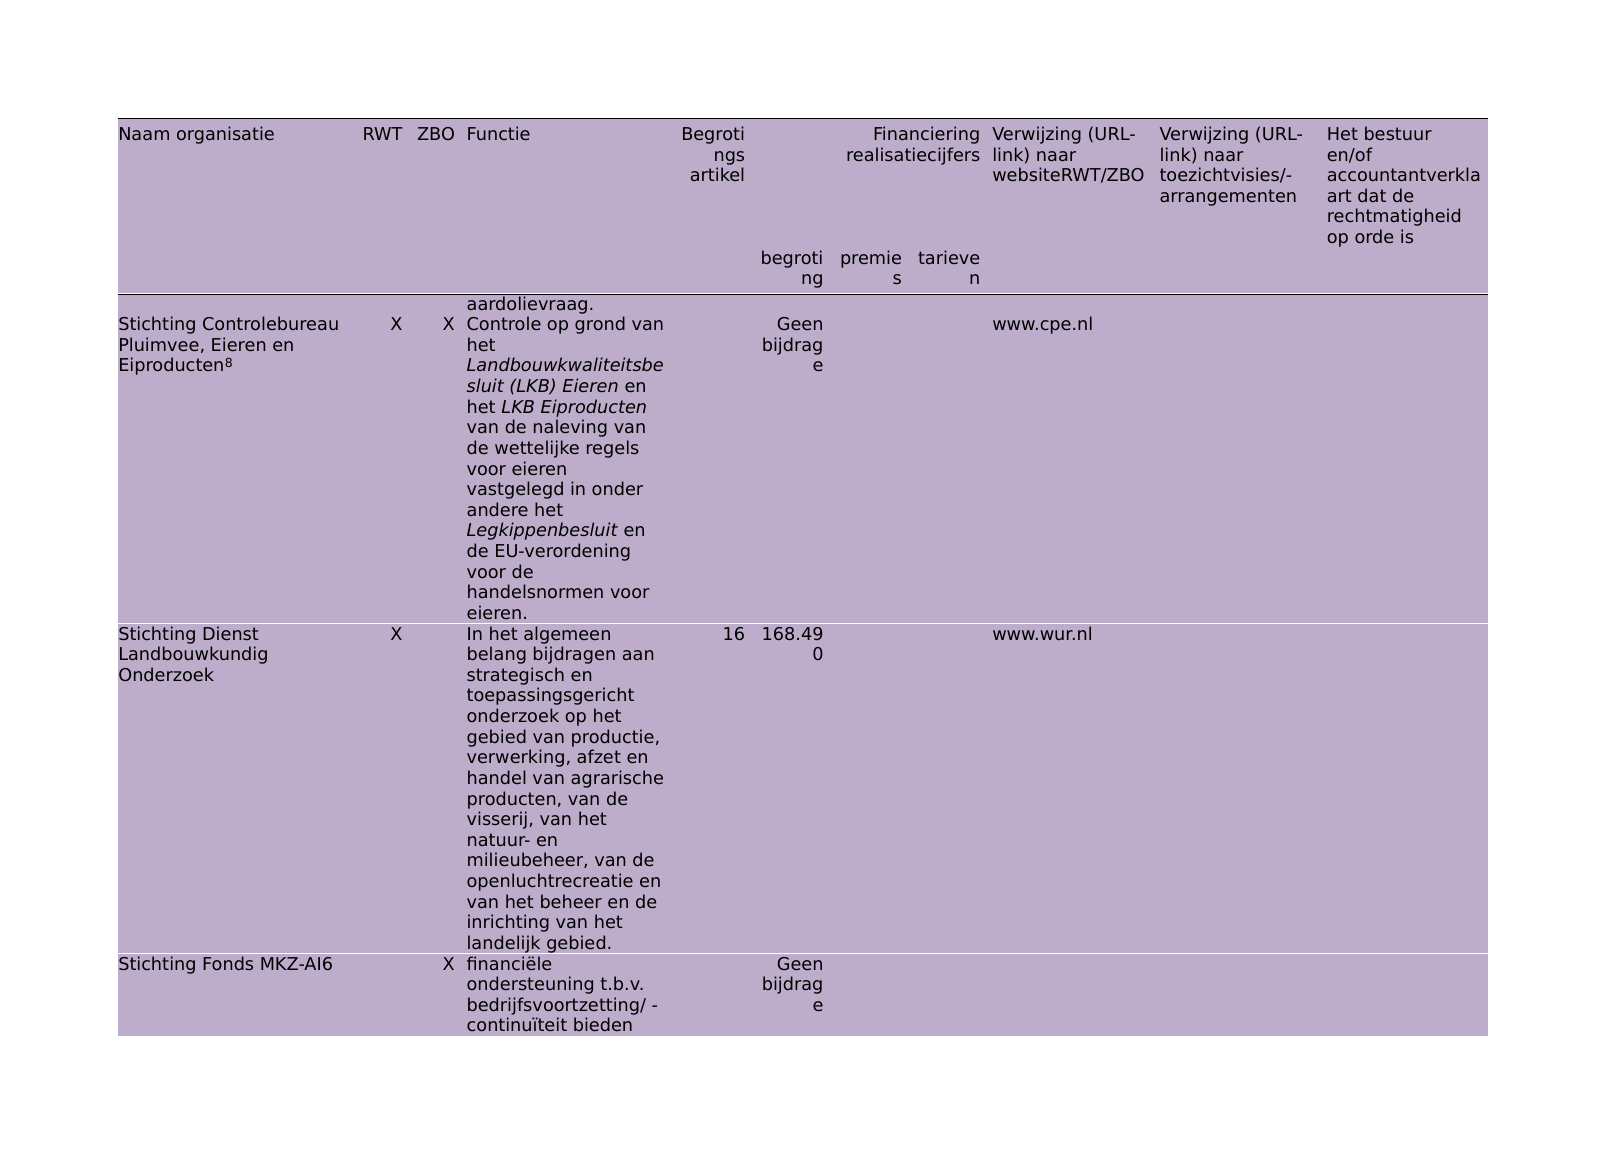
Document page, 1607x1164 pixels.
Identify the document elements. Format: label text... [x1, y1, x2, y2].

table_cell [908, 314, 986, 623]
table_cell [829, 954, 908, 1036]
table_header Financiering realisatiecijfers [751, 119, 986, 248]
table_cell Geen bijdrage [751, 314, 829, 623]
table_cell 16 [672, 624, 751, 953]
table_cell www.wur.nl [986, 624, 1153, 953]
table_cell premies [829, 248, 908, 293]
table_cell 168.490 [751, 624, 829, 953]
table_header Verwijzing (URL-link) naar toezichtvisies/-arrangementen [1154, 119, 1321, 248]
table_cell [1321, 624, 1488, 953]
table_header Begrotings artikel [672, 119, 751, 248]
table_cell [118, 295, 356, 314]
table_cell [1321, 954, 1488, 1036]
table_cell [1154, 295, 1321, 314]
table_cell X [356, 314, 408, 623]
table_cell [1321, 295, 1488, 314]
table_header Verwijzing (URL-link) naar websiteRWT/ZBO [986, 119, 1153, 248]
table_cell Controle op grond van het Landbouwkwaliteitsbesluit (LKB) Eieren en het LKB Eiproducten van de naleving van de wettelijke regels voor eieren vastgelegd in onder andere het Legkippenbesluit en de EU-verordening voor de handelsnormen voor eieren. [461, 314, 672, 623]
table_cell [672, 314, 751, 623]
table_cell financiële ondersteuning t.b.v. bedrijfsvoortzetting/ -continuïteit bieden [461, 954, 672, 1036]
table_cell [408, 248, 461, 293]
table_cell Stichting Dienst Landbouwkundig Onderzoek [118, 624, 356, 953]
table_cell [908, 295, 986, 314]
table_header Het bestuur en/of accountantverklaart dat de rechtmatigheid op orde is [1321, 119, 1488, 248]
table_cell [1154, 248, 1321, 293]
table_cell [356, 954, 408, 1036]
table_cell [1154, 954, 1321, 1036]
table_cell [908, 954, 986, 1036]
table_cell [1321, 248, 1488, 293]
table_cell [356, 248, 408, 293]
table_header Naam organisatie [118, 119, 356, 248]
table_cell [751, 295, 829, 314]
table_header ZBO [408, 119, 461, 248]
table_header Functie [461, 119, 672, 248]
table_cell [408, 624, 461, 953]
table_cell X [408, 314, 461, 623]
table_cell [672, 295, 751, 314]
table_header RWT [356, 119, 408, 248]
table_cell begroting [751, 248, 829, 293]
table_cell [408, 295, 461, 314]
table_cell [1154, 314, 1321, 623]
table_cell aardolievraag. [461, 295, 672, 314]
table_cell [356, 295, 408, 314]
table_cell Stichting Controlebureau Pluimvee, Eieren en Eiproducten8 [118, 314, 356, 623]
table_cell X [356, 624, 408, 953]
table_cell [672, 954, 751, 1036]
table_cell [986, 295, 1153, 314]
table_cell tarieven [908, 248, 986, 293]
table_cell www.cpe.nl [986, 314, 1153, 623]
table_cell [908, 624, 986, 953]
table_cell [829, 314, 908, 623]
table_cell In het algemeen belang bijdragen aan strategisch en toepassingsgericht onderzoek op het gebied van productie, verwerking, afzet en handel van agrarische producten, van de visserij, van het natuur- en milieubeheer, van de openluchtrecreatie en van het beheer en de inrichting van het landelijk gebied. [461, 624, 672, 953]
table_cell X [408, 954, 461, 1036]
table_cell [461, 248, 672, 293]
table_cell [986, 248, 1153, 293]
table_cell [829, 295, 908, 314]
table_cell [672, 248, 751, 293]
table_cell [829, 624, 908, 953]
table_cell Stichting Fonds MKZ-AI6 [118, 954, 356, 1036]
table_cell [118, 248, 356, 293]
table_cell [1321, 314, 1488, 623]
table_cell [986, 954, 1153, 1036]
table_cell Geen bijdrage [751, 954, 829, 1036]
table_cell [1154, 624, 1321, 953]
